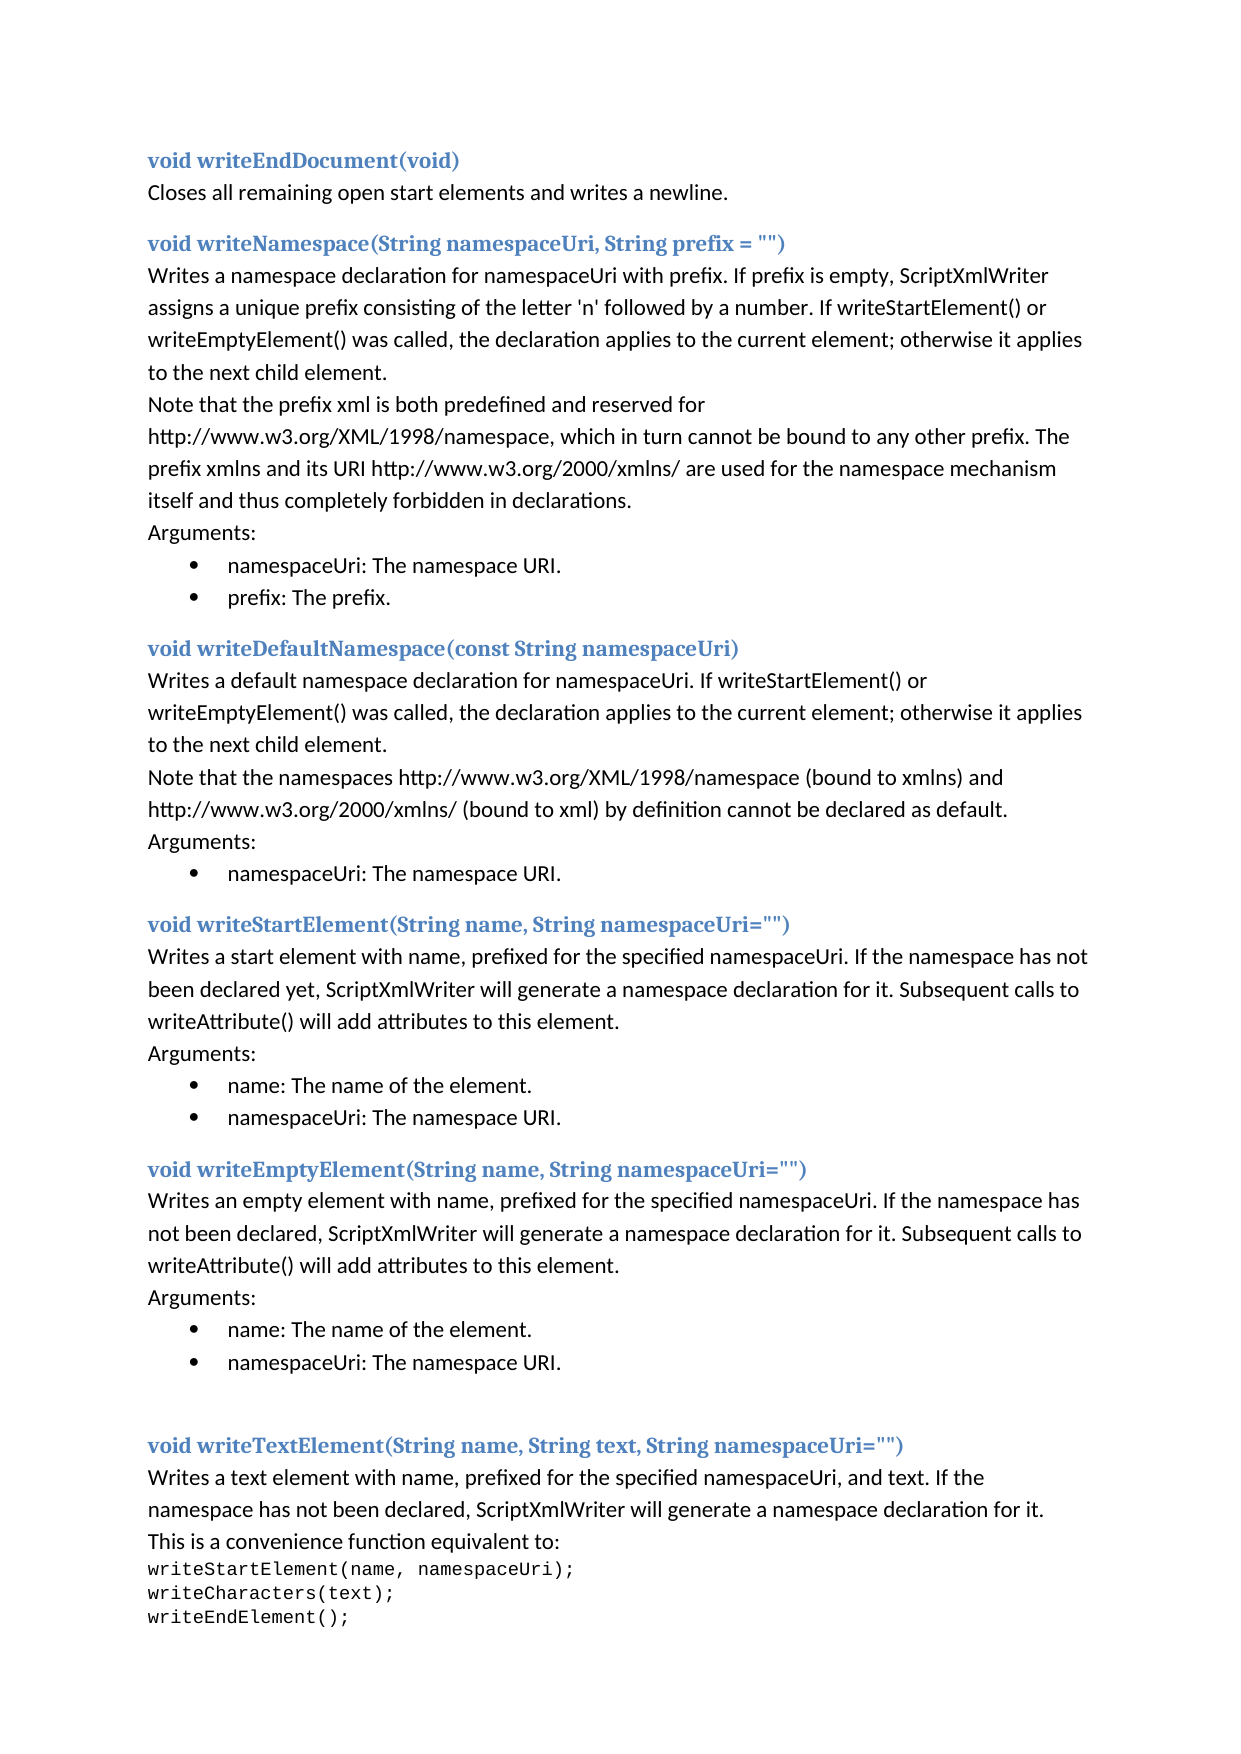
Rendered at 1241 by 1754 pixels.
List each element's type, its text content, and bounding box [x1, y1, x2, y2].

text Writes a default namespace declaration for namespaceUri. If writeStartElement() or writeEmptyElement() was called, the declaration applies to the current element; otherwise it applies to the next child element. [148, 666, 1093, 758]
list namespaceUri: The namespace URI. [190, 1348, 1093, 1376]
subtitle void writeDefaultNamespace(const String namespaceUri) [148, 636, 1093, 662]
text writeEndElement(); [148, 1608, 1093, 1629]
text Arguments: [148, 1039, 1093, 1067]
subtitle void writeNamespace(String namespaceUri, String prefix = "") [148, 231, 1093, 257]
list name: The name of the element. [190, 1071, 1093, 1099]
text Writes a start element with name, prefixed for the specified namespaceUri. If the namespace has not been declared yet, ScriptXmlWriter will generate a namespace declaration for it. Subsequent calls to writeAttribute() will add attributes to this element. [148, 942, 1093, 1035]
list namespaceUri: The namespace URI. [190, 1103, 1093, 1131]
subtitle void writeEndDocument(void) [148, 148, 1093, 174]
text Arguments: [148, 518, 1093, 547]
text Writes a text element with name, prefixed for the specified namespaceUri, and text. If the namespace has not been declared, ScriptXmlWriter will generate a namespace declaration for it. [148, 1463, 1093, 1523]
text Arguments: [148, 1283, 1093, 1311]
text Closes all remaining open start elements and writes a newline. [148, 178, 1093, 206]
subtitle void writeTextElement(String name, String text, String namespaceUri="") [148, 1433, 1093, 1459]
list namespaceUri: The namespace URI. [190, 551, 1093, 579]
list prefix: The prefix. [190, 583, 1093, 611]
text This is a convenience function equivalent to: [148, 1527, 1093, 1555]
list namespaceUri: The namespace URI. [190, 859, 1093, 887]
text writeCharacters(text); [148, 1584, 1093, 1605]
list name: The name of the element. [190, 1315, 1093, 1343]
text writeStartElement(name, namespaceUri); [148, 1559, 1093, 1581]
text Writes a namespace declaration for namespaceUri with prefix. If prefix is empty, ScriptXmlWriter assigns a unique prefix consisting of the letter 'n' followed by a number. If writeStartElement() or writeEmptyElement() was called, the declaration applies to the current element; otherwise it applies to the next child element. [148, 261, 1093, 386]
text Note that the prefix xml is both predefined and reserved for http://www.w3.org/XML/1998/namespace, which in turn cannot be bound to any other prefix. The prefix xmlns and its URI http://www.w3.org/2000/xmlns/ are used for the namespace mechanism itself and thus completely forbidden in declarations. [148, 390, 1093, 514]
subtitle void writeEmptyElement(String name, String namespaceUri="") [148, 1156, 1093, 1183]
text Arguments: [148, 827, 1093, 855]
subtitle void writeStartElement(String name, String namespaceUri="") [148, 912, 1093, 939]
text Note that the namespaces http://www.w3.org/XML/1998/namespace (bound to xmlns) and http://www.w3.org/2000/xmlns/ (bound to xml) by definition cannot be declared as default. [148, 763, 1093, 823]
text Writes an empty element with name, prefixed for the specified namespaceUri. If the namespace has not been declared, ScriptXmlWriter will generate a namespace declaration for it. Subsequent calls to writeAttribute() will add attributes to this element. [148, 1187, 1093, 1279]
